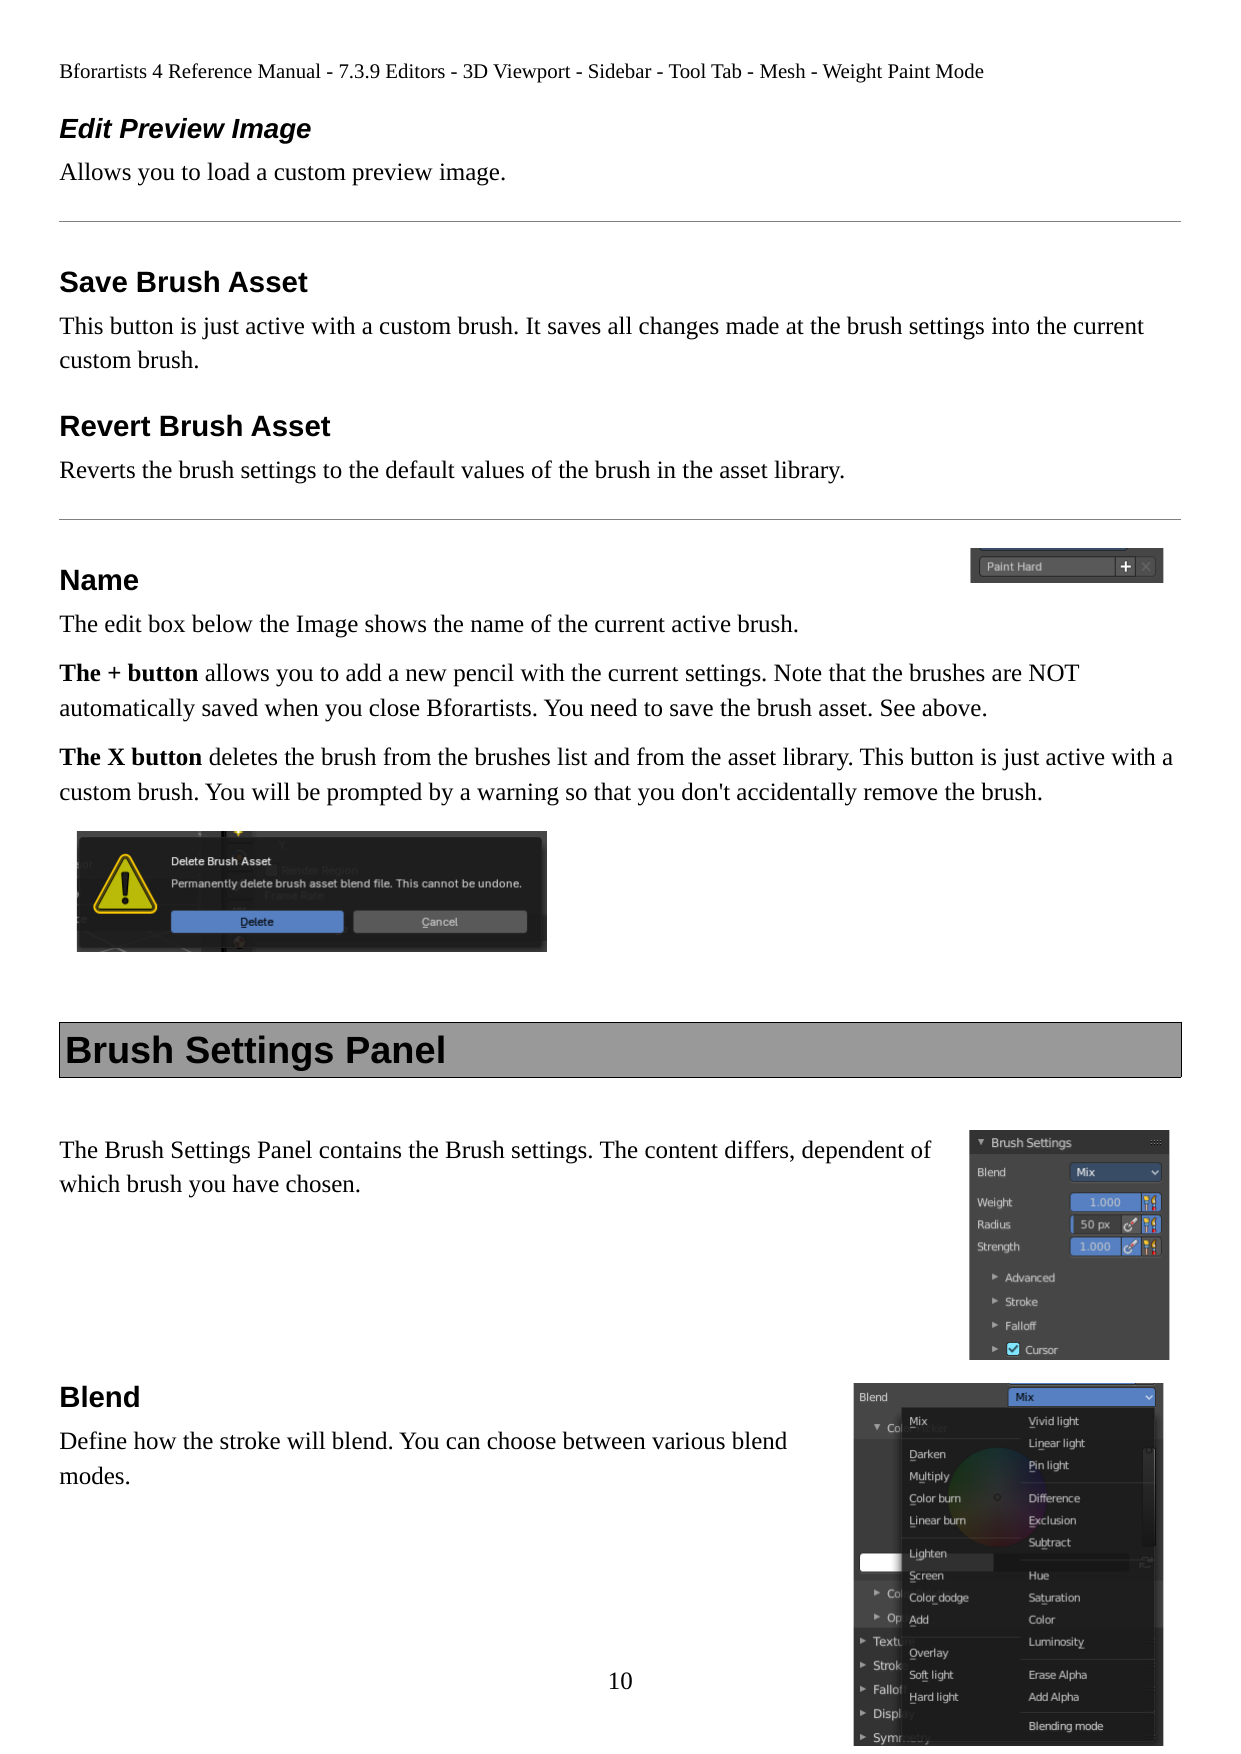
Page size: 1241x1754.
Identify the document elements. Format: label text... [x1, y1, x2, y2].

picture [970, 548, 1164, 583]
text The Brush Settings Panel contains the Brush settings. The content differs, dependent of which brush you have chosen. [59, 1135, 969, 1198]
table_header Brush Settings Panel [60, 1023, 1181, 1077]
text Allows you to load a custom preview image. [59, 157, 1181, 186]
subtitle Revert Brush Asset [59, 409, 1181, 443]
picture [969, 1130, 1170, 1360]
subtitle Save Brush Asset [59, 265, 1181, 298]
text The X button deletes the brush from the brushes list and from the asset library. This button is just active with a custom brush. You will be prompted by a warning so that you don't accidentally remove the brush. [59, 742, 1181, 805]
picture [76, 831, 547, 952]
text The edit box below the Image shows the name of the current active brush. [59, 609, 1181, 638]
text The + button allows you to add a new pencil with the current settings. Note that the brushes are NOT automatically saved when you close Bforartists. You need to save the brush asset. See above. [59, 658, 1181, 722]
text Reverts the brush settings to the default values of the brush in the asset library. [59, 455, 1181, 484]
text Define how the stroke will blend. You can choose between various blend modes. [59, 1426, 853, 1489]
picture [853, 1383, 1164, 1746]
subtitle Edit Preview Image [59, 113, 1181, 144]
subtitle Blend [59, 1380, 1181, 1414]
subtitle Name [59, 563, 1181, 597]
text This button is just active with a custom brush. It saves all changes made at the brush settings into the current custom brush. [59, 311, 1181, 374]
